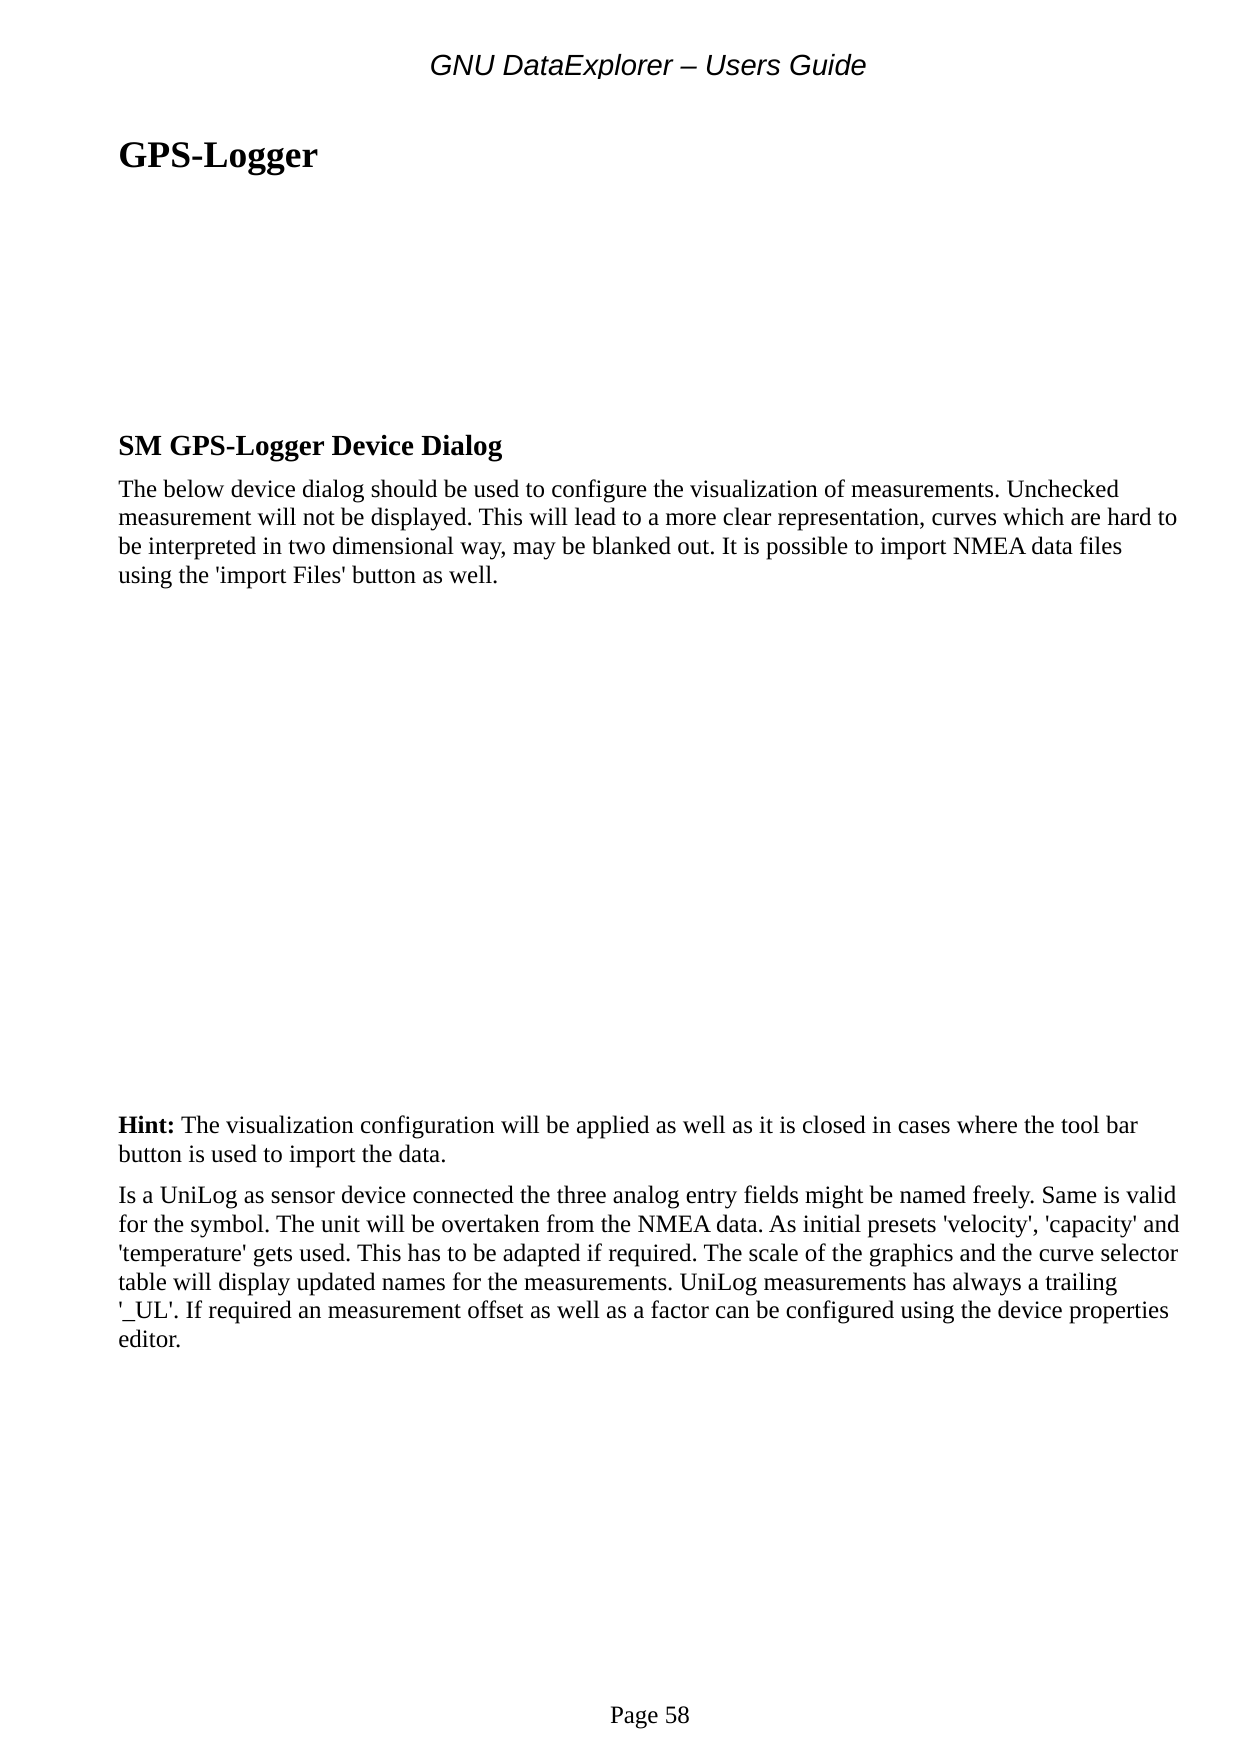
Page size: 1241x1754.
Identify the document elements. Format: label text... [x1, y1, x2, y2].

subtitle GPS-Logger [118, 133, 1181, 176]
text Is a UniLog as sensor device connected the three analog entry fields might be named freely. Same is valid for the symbol. The unit will be overtaken from the NMEA data. As initial presets 'velocity', 'capacity' and 'temperature' gets used. This has to be adapted if required. The scale of the graphics and the curve selector table will display updated names for the measurements. UniLog measurements has always a trailing '_UL'. If required an measurement offset as well as a factor can be configured using the device properties editor. [118, 1180, 1181, 1353]
text The below device dialog should be used to configure the visualization of measurements. Unchecked measurement will not be displayed. This will lead to a more clear representation, curves which are hard to be interpreted in two dimensional way, may be blanked out. It is possible to import NMEA data files using the 'import Files' button as well. [118, 474, 1181, 589]
text Hint: The visualization configuration will be applied as well as it is closed in cases where the tool bar button is used to import the data. [118, 1110, 1181, 1168]
subtitle SM GPS-Logger Device Dialog [118, 428, 1181, 461]
